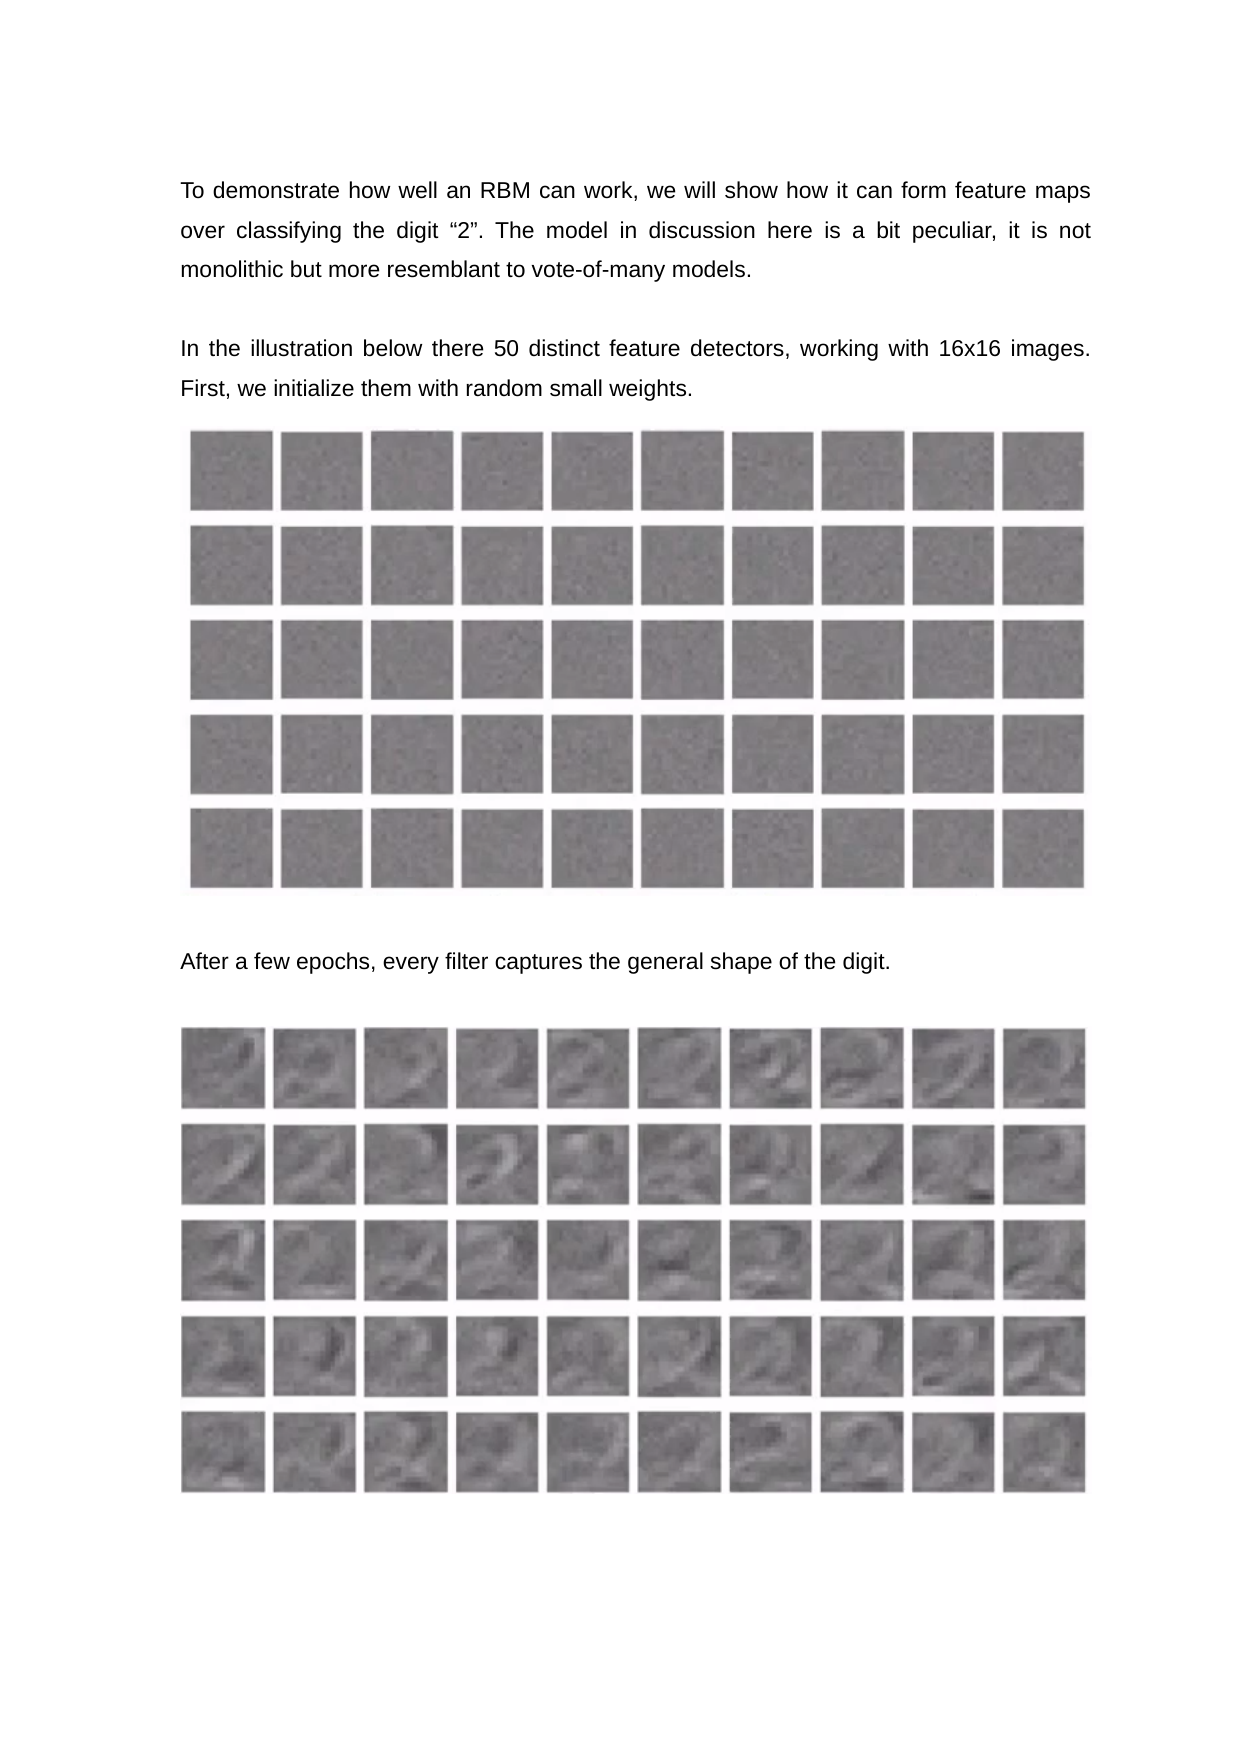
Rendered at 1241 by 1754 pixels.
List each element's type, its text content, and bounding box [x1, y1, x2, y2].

picture [180, 426, 1092, 896]
text In the illustration below there 50 distinct feature detectors, working with 16x16 images. First, we initialize them with random small weights. [180, 335, 1092, 401]
text After a few epochs, every filter captures the general shape of the digit. [180, 948, 1092, 974]
picture [180, 1026, 1092, 1494]
text To demonstrate how well an RBM can work, we will show how it can form feature maps over classifying the digit “2”. The model in discussion here is a bit peculiar, it is not monolithic but more resemblant to vote-of-many models. [180, 177, 1092, 282]
